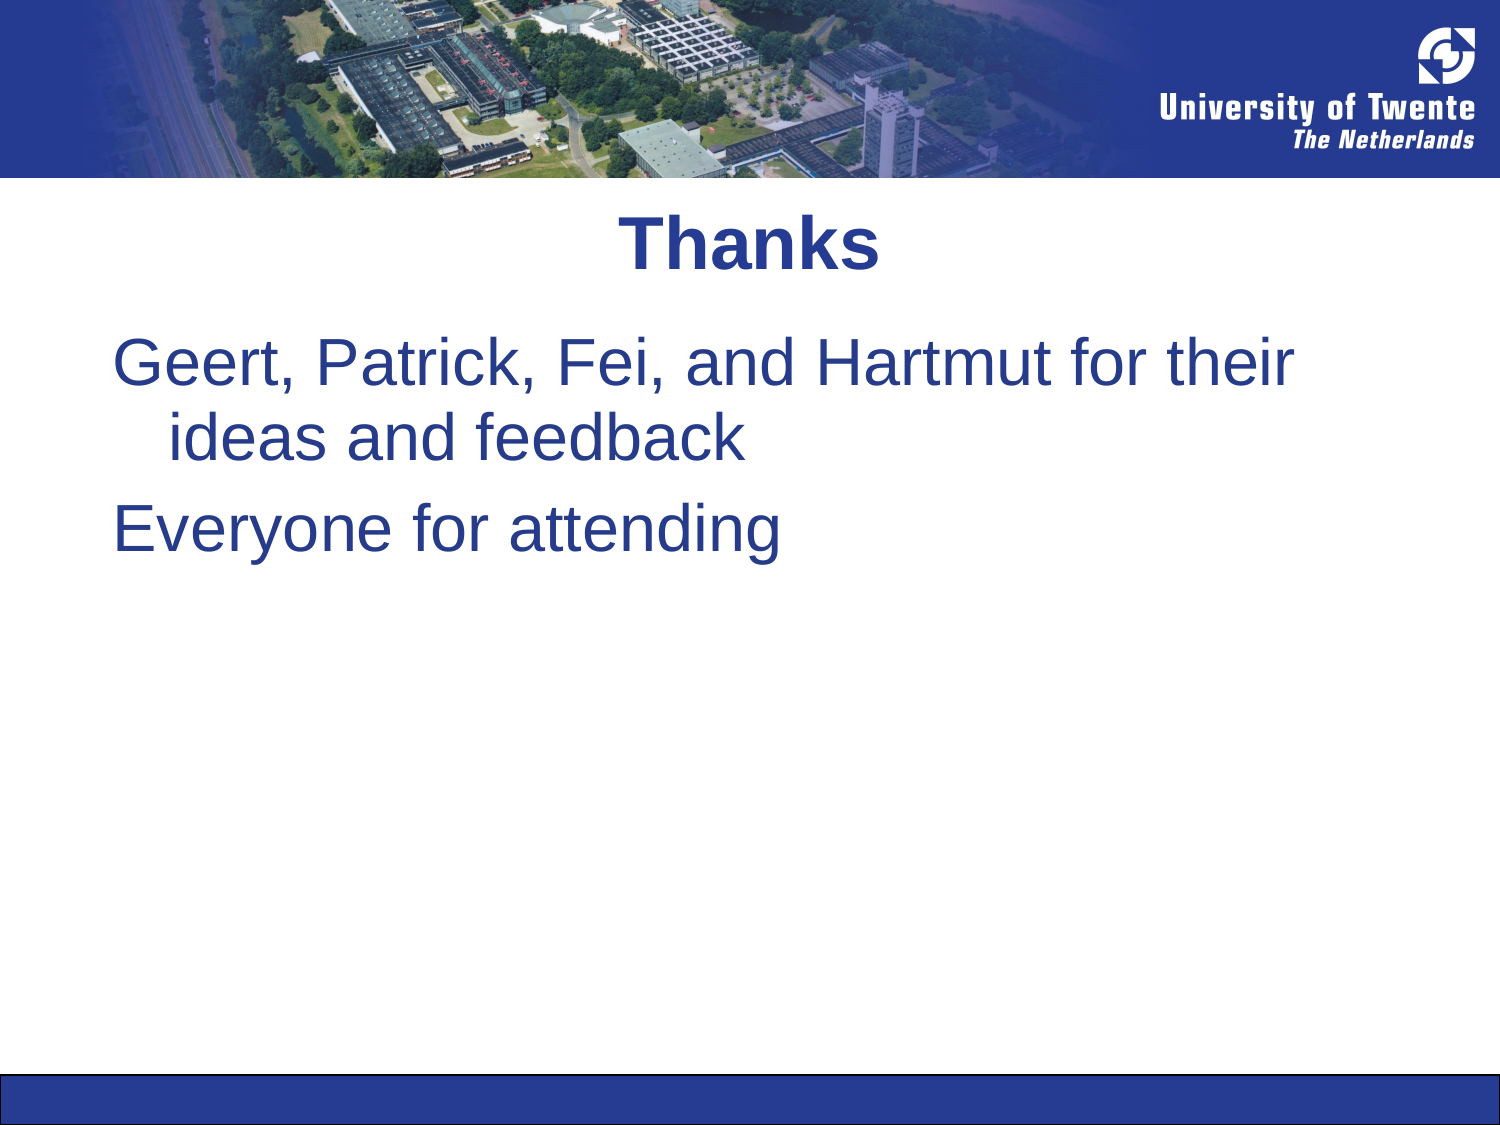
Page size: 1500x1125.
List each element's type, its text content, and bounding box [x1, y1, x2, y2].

picture [0, 0, 1500, 178]
title Thanks [112, 187, 1388, 301]
list Geert, Patrick, Fei, and Hartmut for their ideas and feedback Everyone for attending [112, 324, 1388, 1001]
